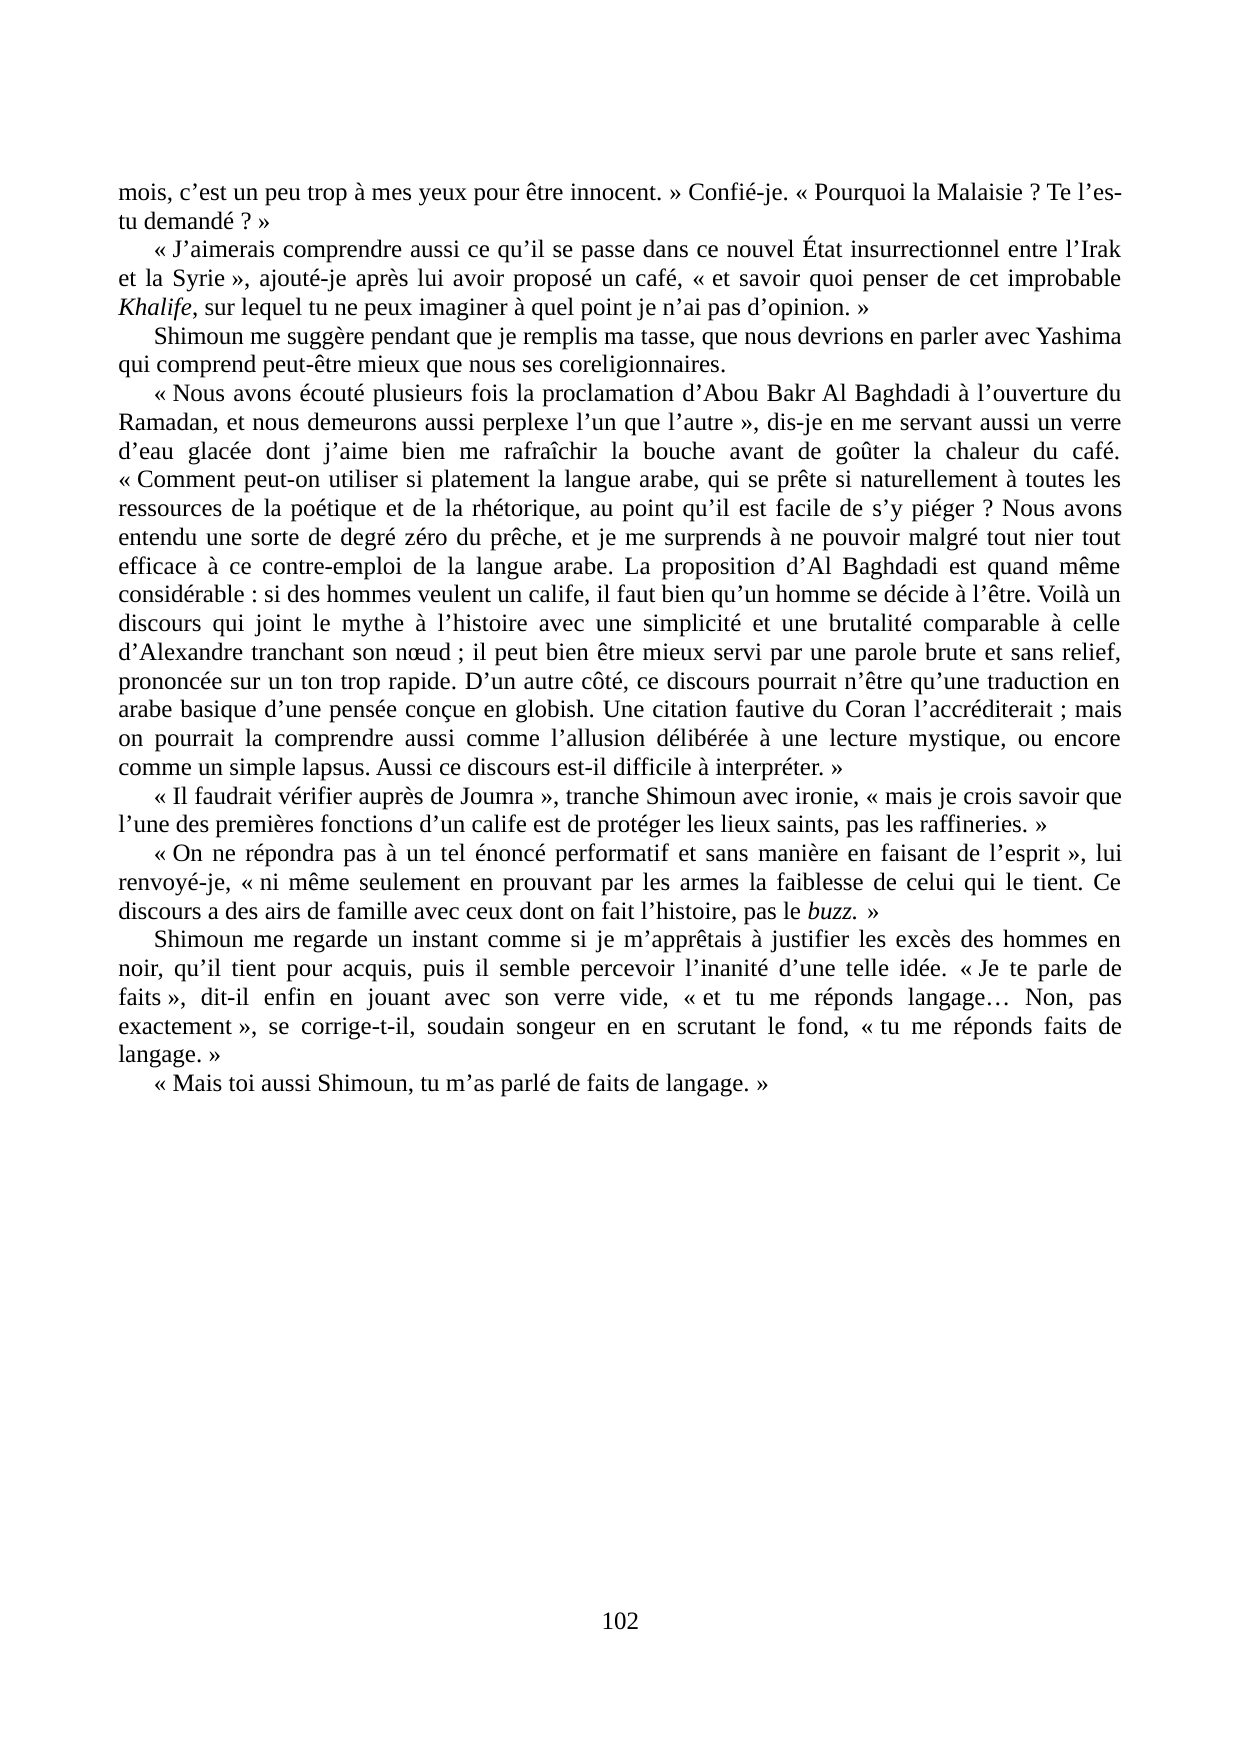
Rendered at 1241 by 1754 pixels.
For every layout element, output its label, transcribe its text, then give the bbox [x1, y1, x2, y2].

text « Il faudrait vérifier auprès de Joumra », tranche Shimoun avec ironie, « mais je crois savoir que l’une des premières fonctions d’un calife est de protéger les lieux saints, pas les raffineries. » [118, 781, 1122, 838]
text « On ne répondra pas à un tel énoncé performatif et sans manière en faisant de l’esprit », lui renvoyé-je, « ni même seulement en prouvant par les armes la faiblesse de celui qui le tient. Ce discours a des airs de famille avec ceux dont on fait l’histoire, pas le buzz. » [118, 838, 1122, 924]
text « Nous avons écouté plusieurs fois la proclamation d’Abou Bakr Al Baghdadi à l’ouverture du Ramadan, et nous demeurons aussi perplexe l’un que l’autre », dis-je en me servant aussi un verre d’eau glacée dont j’aime bien me rafraîchir la bouche avant de goûter la chaleur du café. « Comment peut-on utiliser si platement la langue arabe, qui se prête si naturellement à toutes les ressources de la poétique et de la rhétorique, au point qu’il est facile de s’y piéger ? Nous avons entendu une sorte de degré zéro du prêche, et je me surprends à ne pouvoir malgré tout nier tout efficace à ce contre-emploi de la langue arabe. La proposition d’Al Baghdadi est quand même considérable : si des hommes veulent un calife, il faut bien qu’un homme se décide à l’être. Voilà un discours qui joint le mythe à l’histoire avec une simplicité et une brutalité comparable à celle d’Alexandre tranchant son nœud ; il peut bien être mieux servi par une parole brute et sans relief, prononcée sur un ton trop rapide. D’un autre côté, ce discours pourrait n’être qu’une traduction en arabe basique d’une pensée conçue en globish. Une citation fautive du Coran l’accréditerait ; mais on pourrait la comprendre aussi comme l’allusion délibérée à une lecture mystique, ou encore comme un simple lapsus. Aussi ce discours est-il difficile à interpréter. » [118, 378, 1122, 781]
text mois, c’est un peu trop à mes yeux pour être innocent. » Confié-je. « Pourquoi la Malaisie ? Te l’es-tu demandé ? » [118, 177, 1122, 234]
text « J’aimerais comprendre aussi ce qu’il se passe dans ce nouvel État insurrectionnel entre l’Irak et la Syrie », ajouté-je après lui avoir proposé un café, « et savoir quoi penser de cet improbable Khalife, sur lequel tu ne peux imaginer à quel point je n’ai pas d’opinion. » [118, 234, 1122, 321]
text Shimoun me suggère pendant que je remplis ma tasse, que nous devrions en parler avec Yashima qui comprend peut-être mieux que nous ses coreligionnaires. [118, 321, 1122, 378]
text Shimoun me regarde un instant comme si je m’apprêtais à justifier les excès des hommes en noir, qu’il tient pour acquis, puis il semble percevoir l’inanité d’une telle idée. « Je te parle de faits », dit-il enfin en jouant avec son verre vide, « et tu me réponds langage… Non, pas exactement », se corrige-t-il, soudain songeur en en scrutant le fond, « tu me réponds faits de langage. » [118, 924, 1122, 1068]
text « Mais toi aussi Shimoun, tu m’as parlé de faits de langage. » [118, 1068, 1122, 1097]
